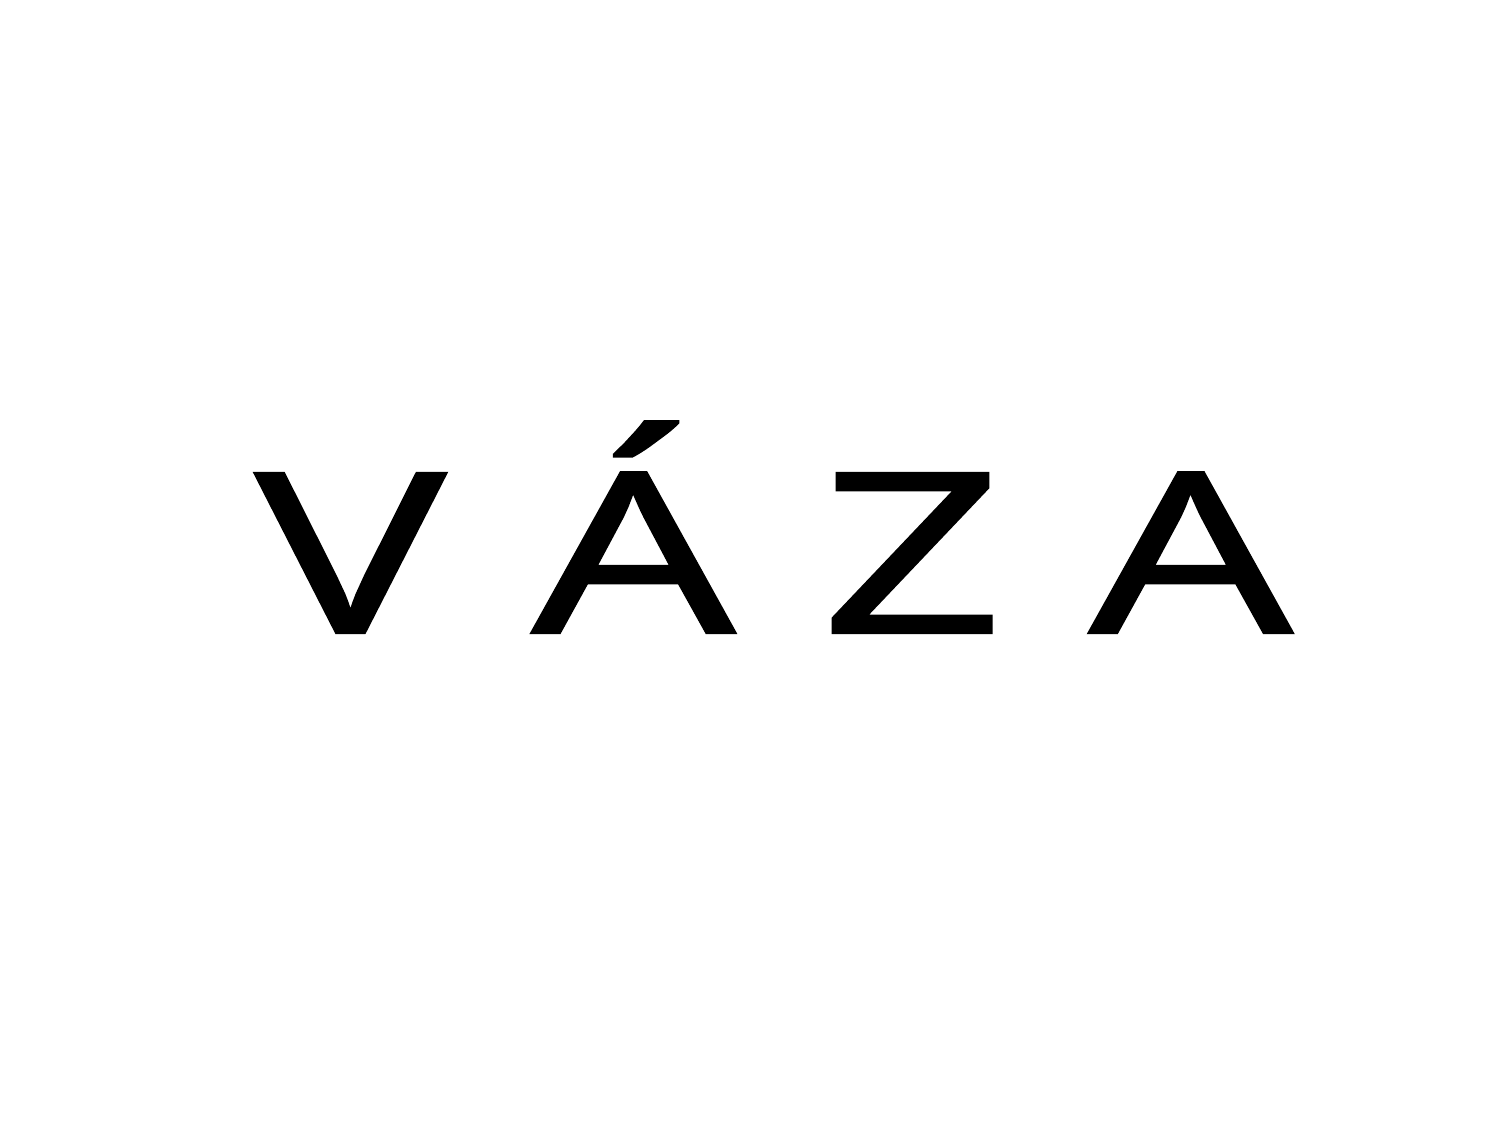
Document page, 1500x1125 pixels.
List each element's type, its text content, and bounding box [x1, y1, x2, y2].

text_box V Á Z A [832, 472, 992, 634]
text_box V Á Z A [1088, 471, 1294, 634]
text_box V Á Z A [253, 472, 448, 634]
text_box V Á Z A [530, 471, 737, 634]
text_box V Á Z A [613, 420, 679, 457]
